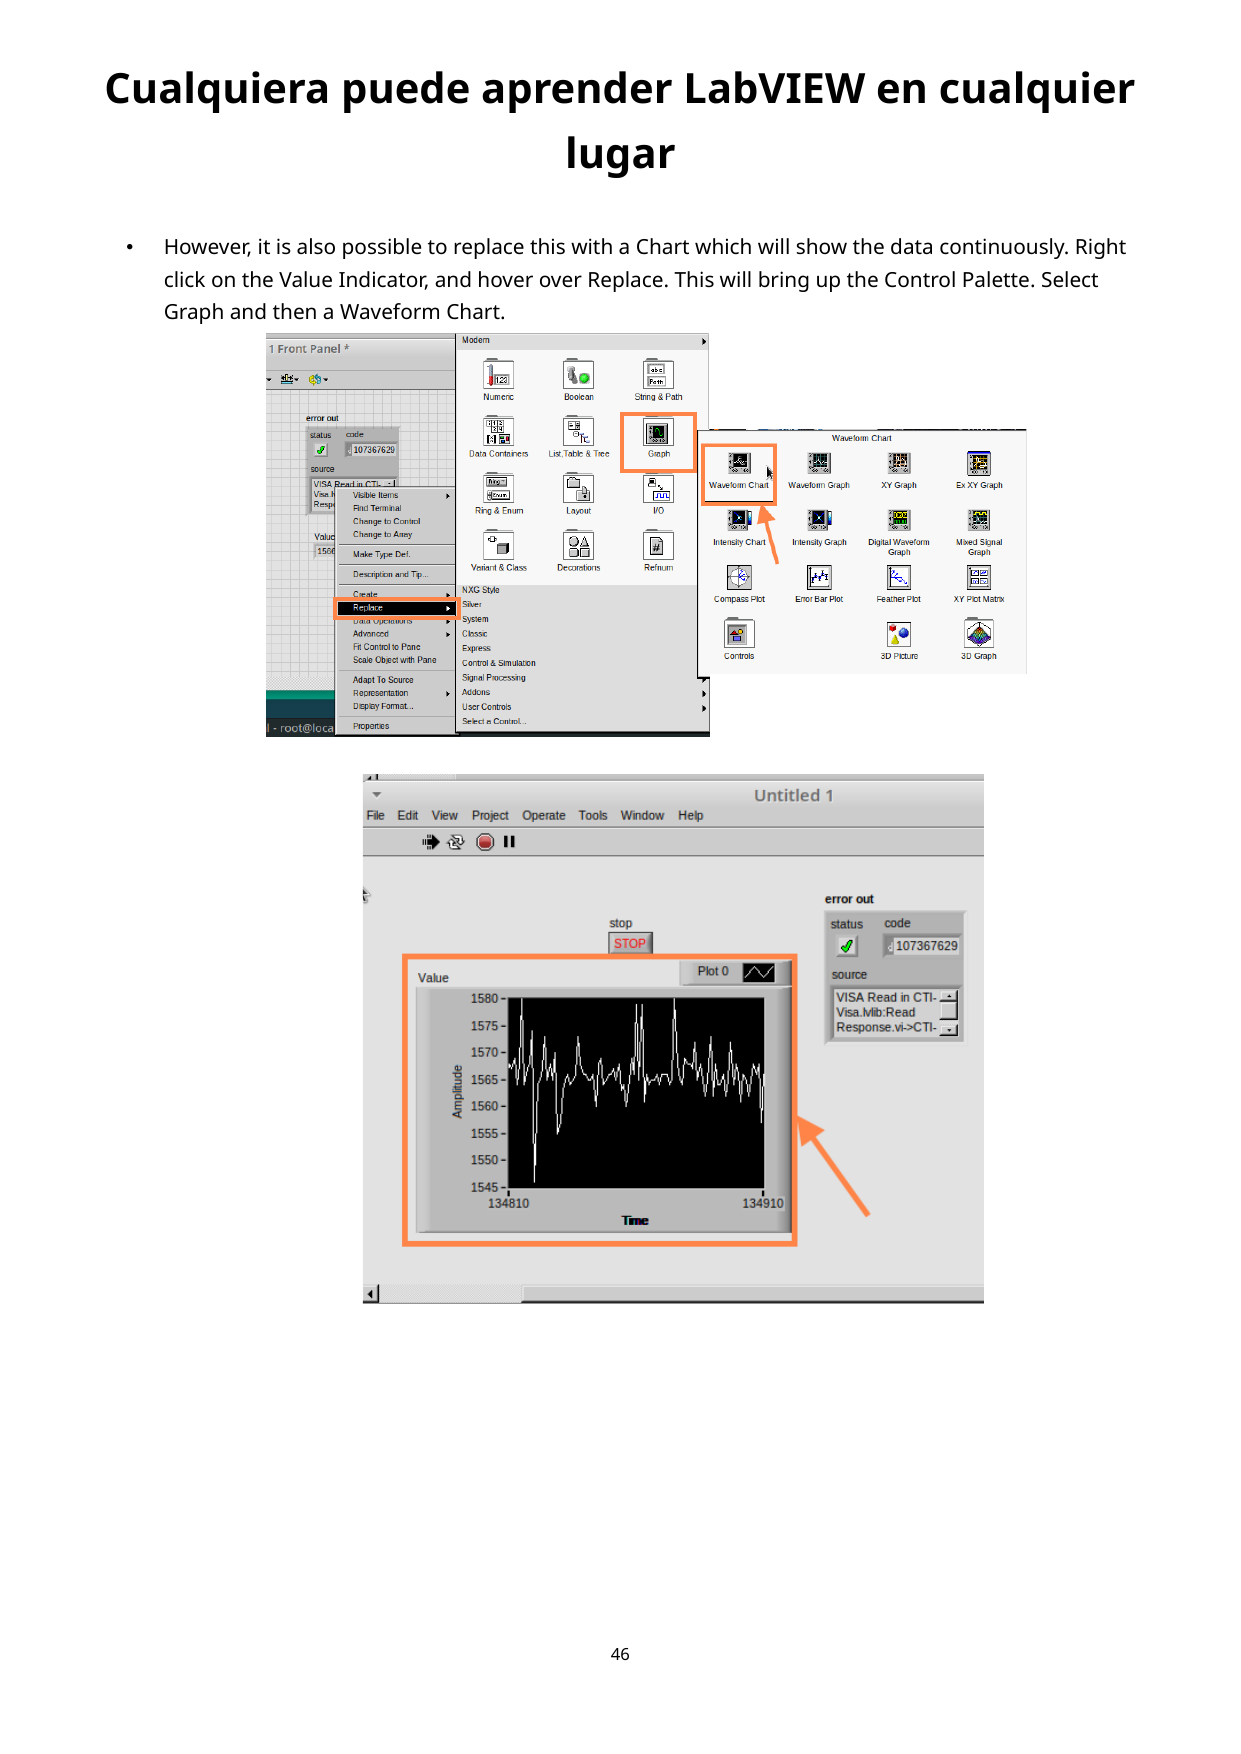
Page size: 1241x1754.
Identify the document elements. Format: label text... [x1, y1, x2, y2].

picture [266, 331, 1027, 737]
list However, it is also possible to replace this with a Chart which will show the data continuously. Right click on the Value Indicator, and hover over Replace. This will bring up the Control Palette. Select Graph and then a Waveform Chart. [126, 232, 1152, 326]
picture [362, 774, 984, 1304]
